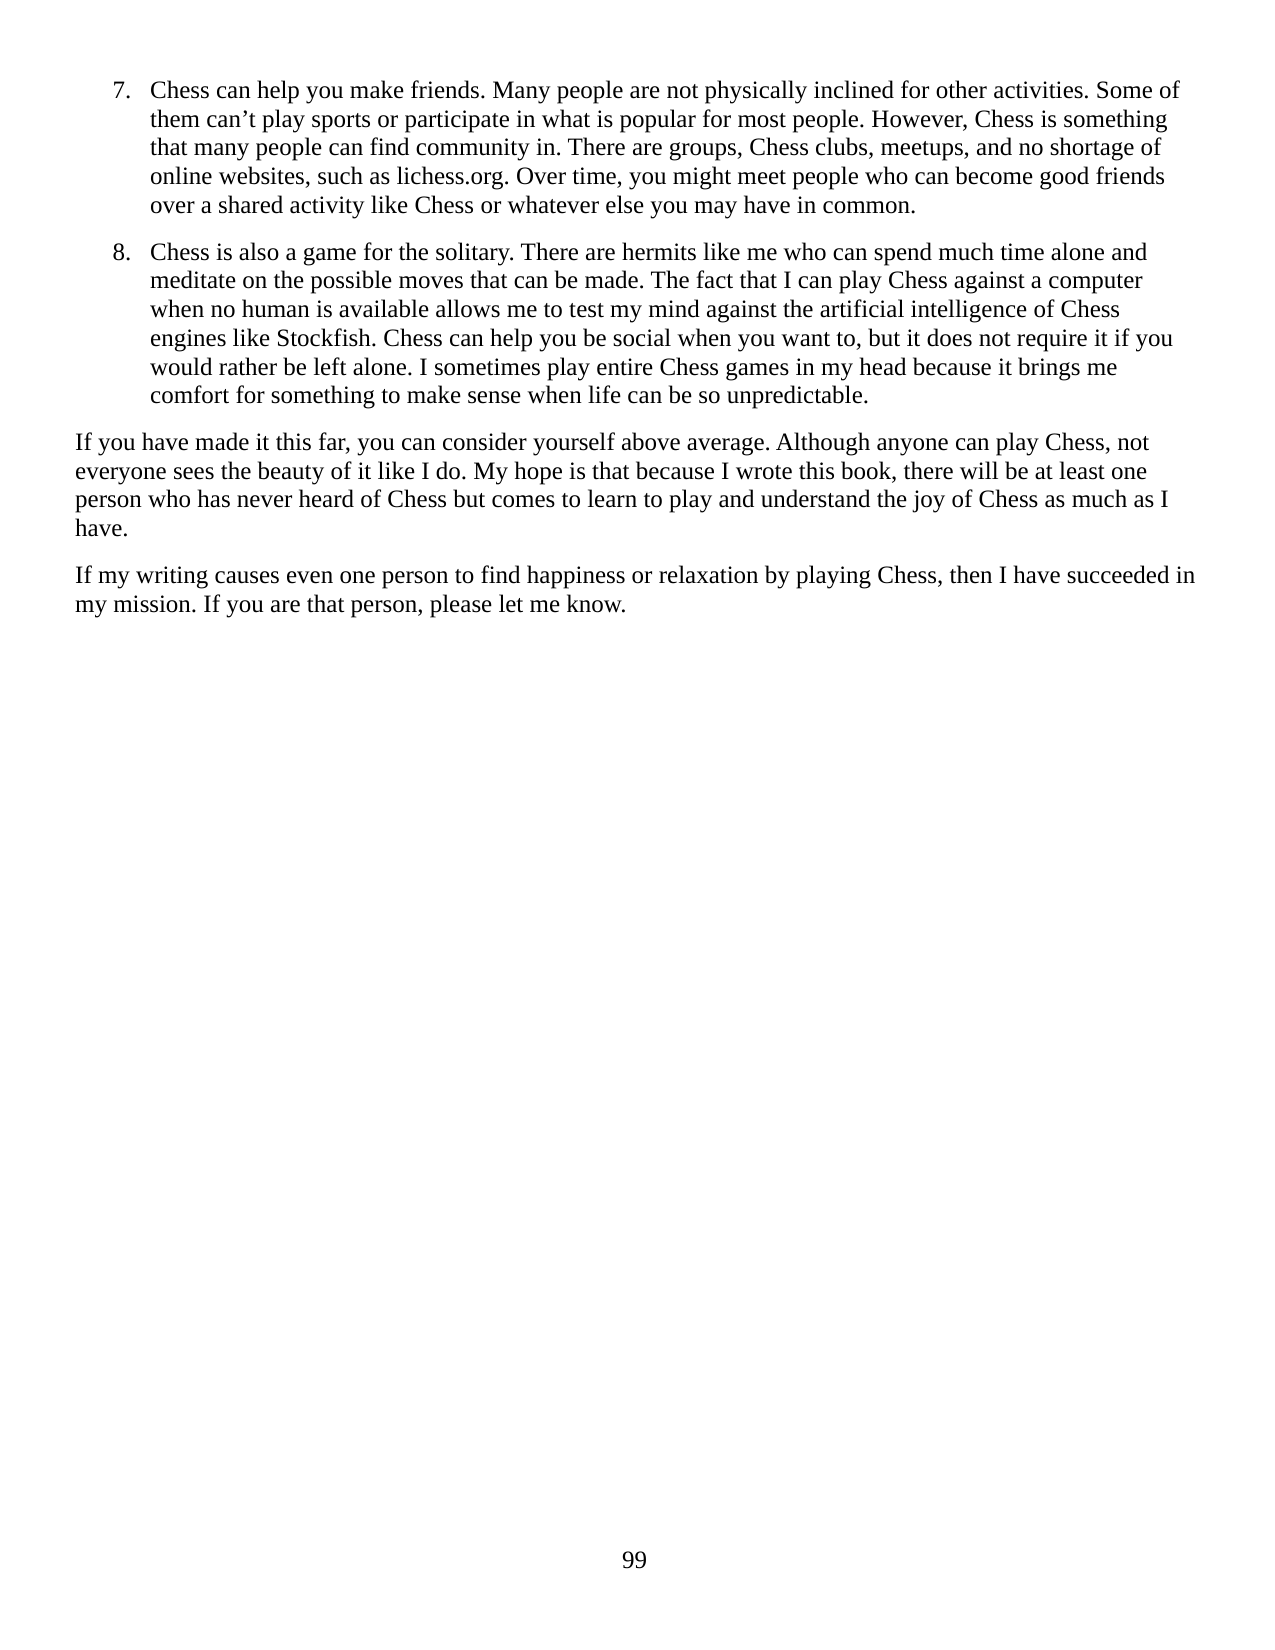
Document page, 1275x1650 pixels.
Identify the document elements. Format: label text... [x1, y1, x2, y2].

text If my writing causes even one person to find happiness or relaxation by playing Chess, then I have succeeded in my mission. If you are that person, please let me know. [75, 560, 1200, 617]
list Chess is also a game for the solitary. There are hermits like me who can spend much time alone and meditate on the possible moves that can be made. The fact that I can play Chess against a computer when no human is available allows me to test my mind against the artificial intelligence of Chess engines like Stockfish. Chess can help you be social when you want to, but it does not require it if you would rather be left alone. I sometimes play entire Chess games in my head because it brings me comfort for something to make sense when life can be so unpredictable. [112, 237, 1200, 409]
list Chess can help you make friends. Many people are not physically inclined for other activities. Some of them can’t play sports or participate in what is popular for most people. However, Chess is something that many people can find community in. There are groups, Chess clubs, meetups, and no shortage of online websites, such as lichess.org. Over time, you might meet people who can become good friends over a shared activity like Chess or whatever else you may have in common. [112, 75, 1200, 219]
text If you have made it this far, you can consider yourself above average. Although anyone can play Chess, not everyone sees the beauty of it like I do. My hope is that because I wrote this book, there will be at least one person who has never heard of Chess but comes to learn to play and understand the joy of Chess as much as I have. [75, 427, 1200, 542]
